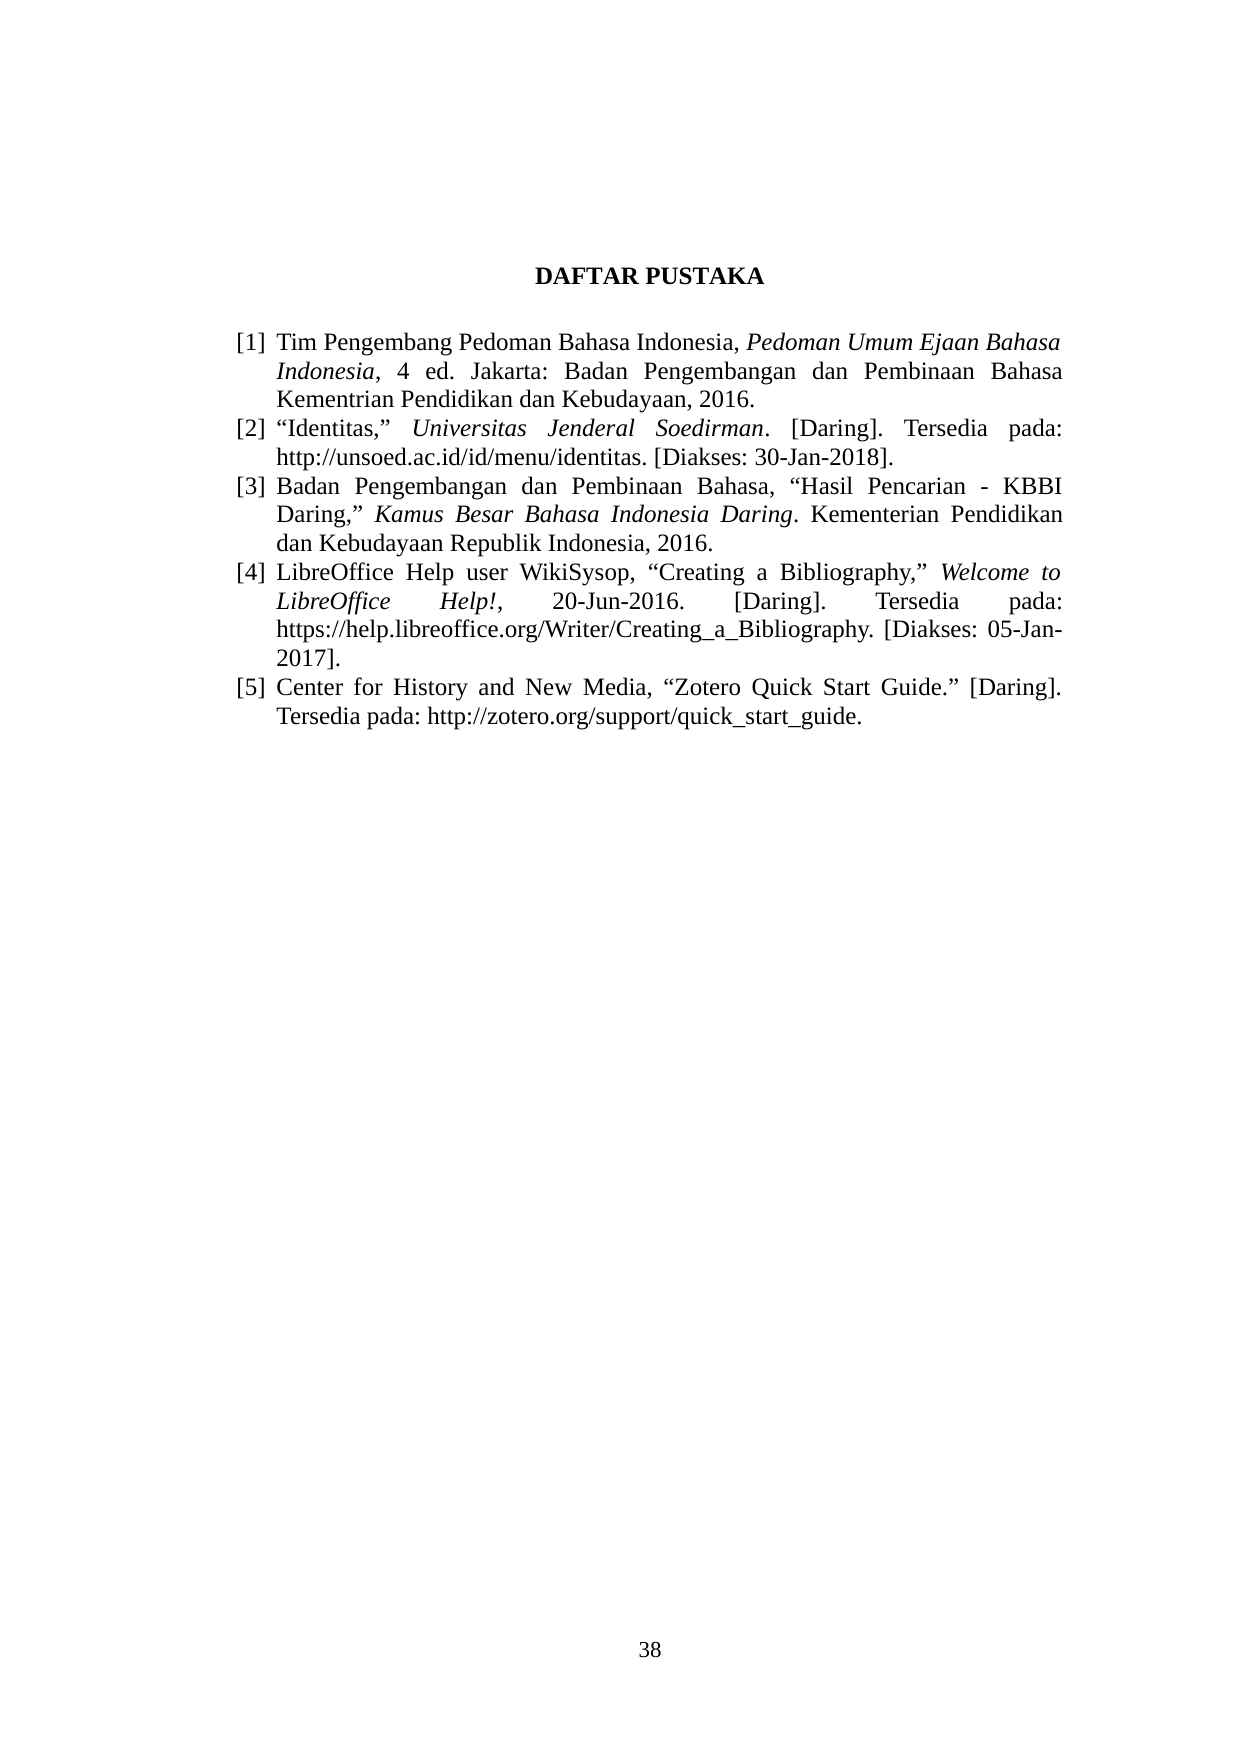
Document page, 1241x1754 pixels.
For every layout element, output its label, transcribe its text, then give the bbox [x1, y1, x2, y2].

text [5] Center for History and New Media, “Zotero Quick Start Guide.” [Daring]. Tersedia pada: http://zotero.org/support/quick_start_guide. [236, 672, 1063, 729]
text [2] “Identitas,” Universitas Jenderal Soedirman. [Daring]. Tersedia pada: http://unsoed.ac.id/id/menu/identitas. [Diakses: 30-Jan-2018]. [236, 413, 1063, 471]
text [4] LibreOffice Help user WikiSysop, “Creating a Bibliography,” Welcome to LibreOffice Help!, 20-Jun-2016. [Daring]. Tersedia pada: https://help.libreoffice.org/Writer/Creating_a_Bibliography. [Diakses: 05-Jan-2017]. [236, 557, 1063, 672]
subtitle DAFTAR PUSTAKA [236, 261, 1063, 290]
text [3] Badan Pengembangan dan Pembinaan Bahasa, “Hasil Pencarian - KBBI Daring,” Kamus Besar Bahasa Indonesia Daring. Kementerian Pendidikan dan Kebudayaan Republik Indonesia, 2016. [236, 471, 1063, 557]
text [1] Tim Pengembang Pedoman Bahasa Indonesia, Pedoman Umum Ejaan Bahasa Indonesia, 4 ed. Jakarta: Badan Pengembangan dan Pembinaan Bahasa Kementrian Pendidikan dan Kebudayaan, 2016. [236, 327, 1063, 413]
